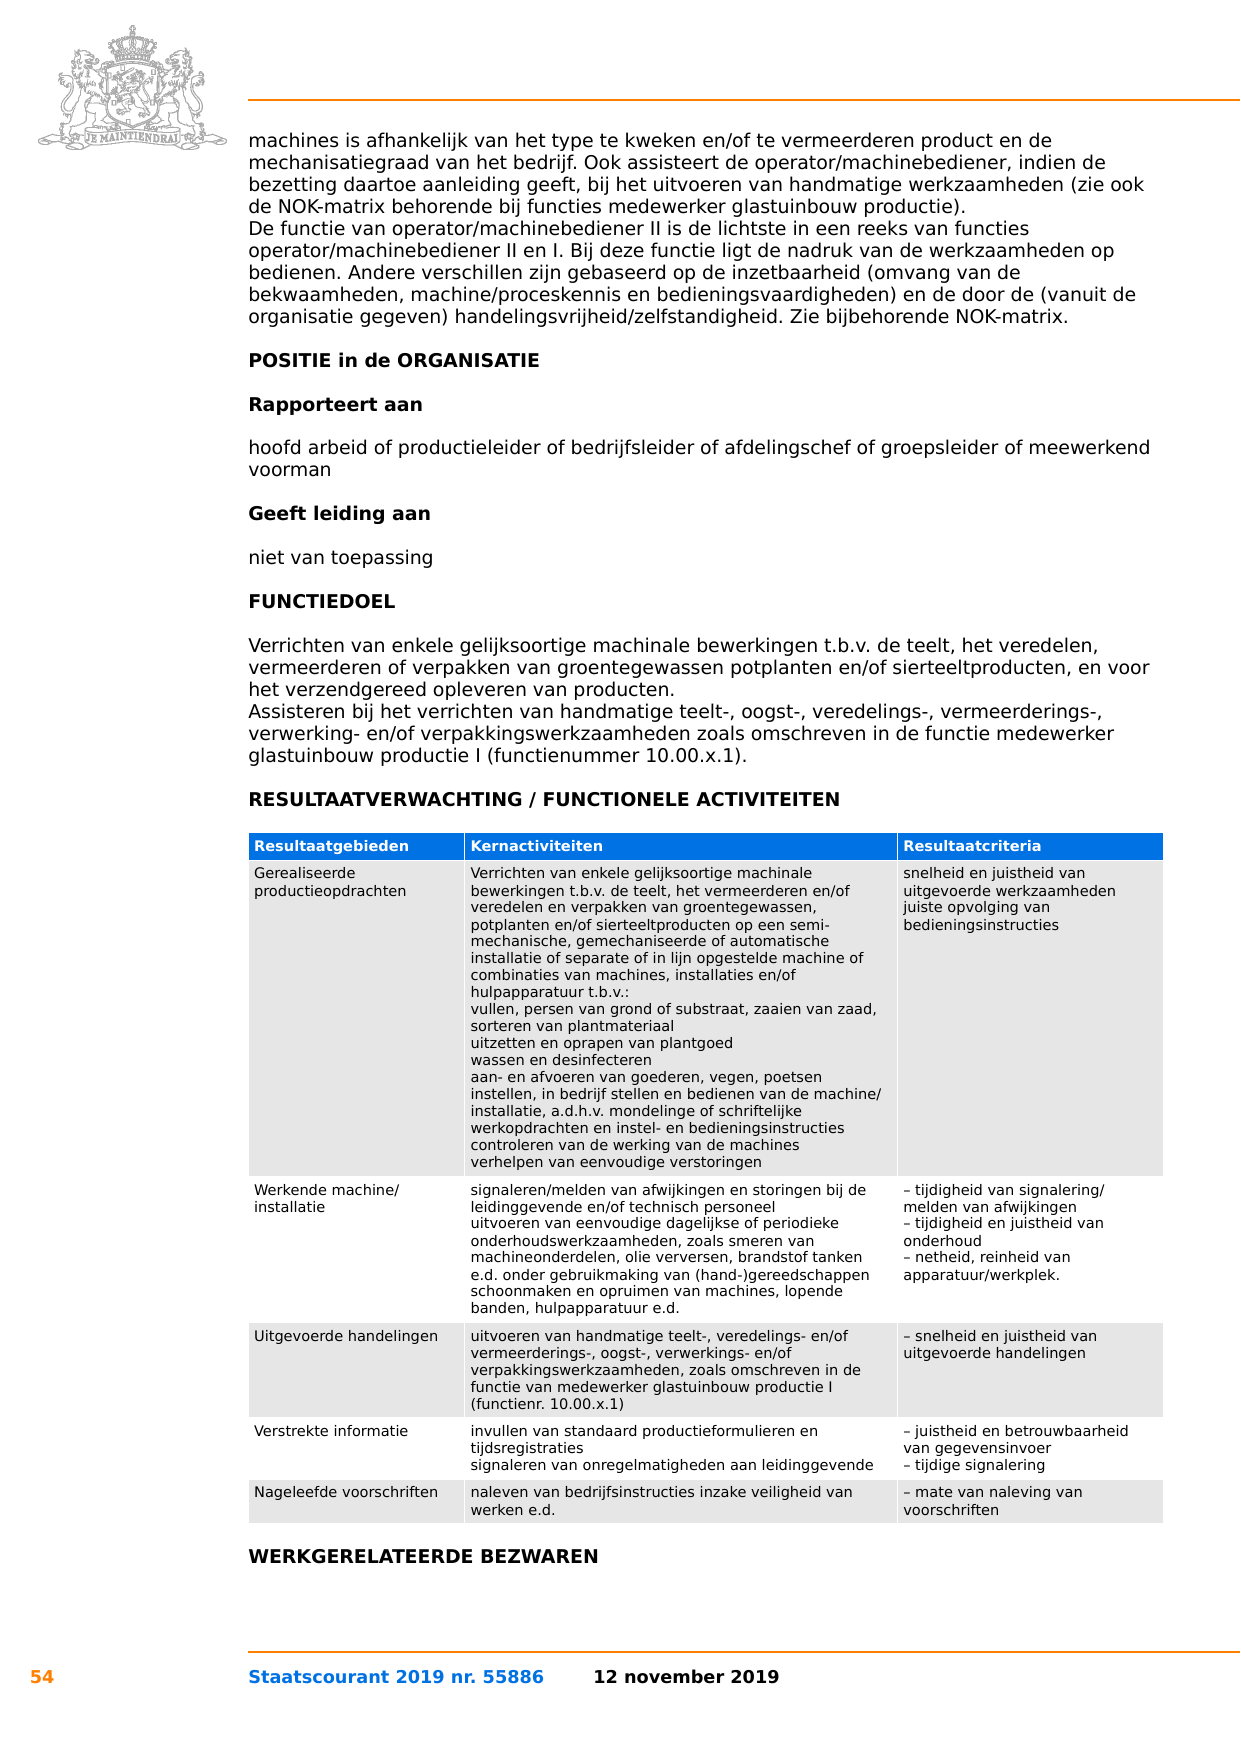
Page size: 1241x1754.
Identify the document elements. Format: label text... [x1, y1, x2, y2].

table_cell invullen van standaard productieformulieren en tijdsregistraties signaleren van onregelmatigheden aan leidinggevende [465, 1418, 897, 1479]
table_cell Verstrekte informatie [249, 1418, 464, 1479]
table_cell Nageleefde voorschriften [249, 1480, 464, 1523]
text De functie van operator/machinebediener II is de lichtste in een reeks van functies operator/machinebediener II en I. Bij deze functie ligt de nadruk van de werkzaamheden op bedienen. Andere verschillen zijn gebaseerd op de inzetbaarheid (omvang van de bekwaamheden, machine/proceskennis en bedieningsvaardigheden) en de door de (vanuit de organisatie gegeven) handelingsvrijheid/zelfstandigheid. Zie bijbehorende NOK-matrix. [248, 218, 1163, 328]
table_cell – juistheid en betrouwbaarheid van gegevensinvoer – tijdige signalering [898, 1418, 1163, 1479]
text hoofd arbeid of productieleider of bedrijfsleider of afdelingschef of groepsleider of meewerkend voorman [248, 437, 1163, 481]
text niet van toepassing [248, 547, 1163, 569]
text machines is afhankelijk van het type te kweken en/of te vermeerderen product en de mechanisatiegraad van het bedrijf. Ook assisteert de operator/machinebediener, indien de bezetting daartoe aanleiding geeft, bij het uitvoeren van handmatige werkzaamheden (zie ook de NOK-matrix behorende bij functies medewerker glastuinbouw productie). [248, 130, 1163, 218]
table_cell naleven van bedrijfsinstructies inzake veiligheid van werken e.d. [465, 1480, 897, 1523]
text Verrichten van enkele gelijksoortige machinale bewerkingen t.b.v. de teelt, het veredelen, vermeerderen of verpakken van groentegewassen potplanten en/of sierteeltproducten, en voor het verzendgereed opleveren van producten. [248, 635, 1163, 701]
text Assisteren bij het verrichten van handmatige teelt-, oogst-, veredelings-, vermeerderings-, verwerking- en/of verpakkingswerkzaamheden zoals omschreven in de functie medewerker glastuinbouw productie I (functienummer 10.00.x.1). [248, 701, 1163, 767]
text RESULTAATVERWACHTING / FUNCTIONELE ACTIVITEITEN [248, 788, 1163, 810]
table_cell – snelheid en juistheid van uitgevoerde handelingen [898, 1323, 1163, 1417]
table_cell Verrichten van enkele gelijksoortige machinale bewerkingen t.b.v. de teelt, het vermeerderen en/of veredelen en verpakken van groentegewassen, potplanten en/of sierteeltproducten op een semi-mechanische, gemechaniseerde of automatische installatie of separate of in lijn opgestelde machine of combinaties van machines, installaties en/of hulpapparatuur t.b.v.: vullen, persen van grond of substraat, zaaien van zaad, sorteren van plantmateriaal uitzetten en oprapen van plantgoed wassen en desinfecteren aan- en afvoeren van goederen, vegen, poetsen instellen, in bedrijf stellen en bedienen van de machine/ installatie, a.d.h.v. mondelinge of schriftelijke werkopdrachten en instel- en bedieningsinstructies controleren van de werking van de machines verhelpen van eenvoudige verstoringen [465, 861, 897, 1176]
text Rapporteert aan [248, 393, 1163, 415]
table_cell Gerealiseerde productieopdrachten [249, 861, 464, 1176]
table_header Resultaatcriteria [898, 833, 1163, 860]
table_cell Werkende machine/ installatie [249, 1177, 464, 1322]
table_header Kernactiviteiten [465, 833, 897, 860]
table_cell – tijdigheid van signalering/ melden van afwijkingen – tijdigheid en juistheid van onderhoud – netheid, reinheid van apparatuur/werkplek. [898, 1177, 1163, 1322]
picture [38, 25, 227, 150]
text POSITIE in de ORGANISATIE [248, 349, 1163, 372]
text Geeft leiding aan [248, 503, 1163, 525]
table_cell – mate van naleving van voorschriften [898, 1480, 1163, 1523]
table_header Resultaatgebieden [249, 833, 464, 860]
table_cell Uitgevoerde handelingen [249, 1323, 464, 1417]
table_cell signaleren/melden van afwijkingen en storingen bij de leidinggevende en/of technisch personeel uitvoeren van eenvoudige dagelijkse of periodieke onderhoudswerkzaamheden, zoals smeren van machineonderdelen, olie verversen, brandstof tanken e.d. onder gebruikmaking van (hand-)gereedschappen schoonmaken en opruimen van machines, lopende banden, hulpapparatuur e.d. [465, 1177, 897, 1322]
text WERKGERELATEERDE BEZWAREN [248, 1546, 1163, 1568]
text FUNCTIEDOEL [248, 591, 1163, 613]
table_cell snelheid en juistheid van uitgevoerde werkzaamheden juiste opvolging van bedieningsinstructies [898, 861, 1163, 1176]
table_cell uitvoeren van handmatige teelt-, veredelings- en/of vermeerderings-, oogst-, verwerkings- en/of verpakkingswerkzaamheden, zoals omschreven in de functie van medewerker glastuinbouw productie I (functienr. 10.00.x.1) [465, 1323, 897, 1417]
